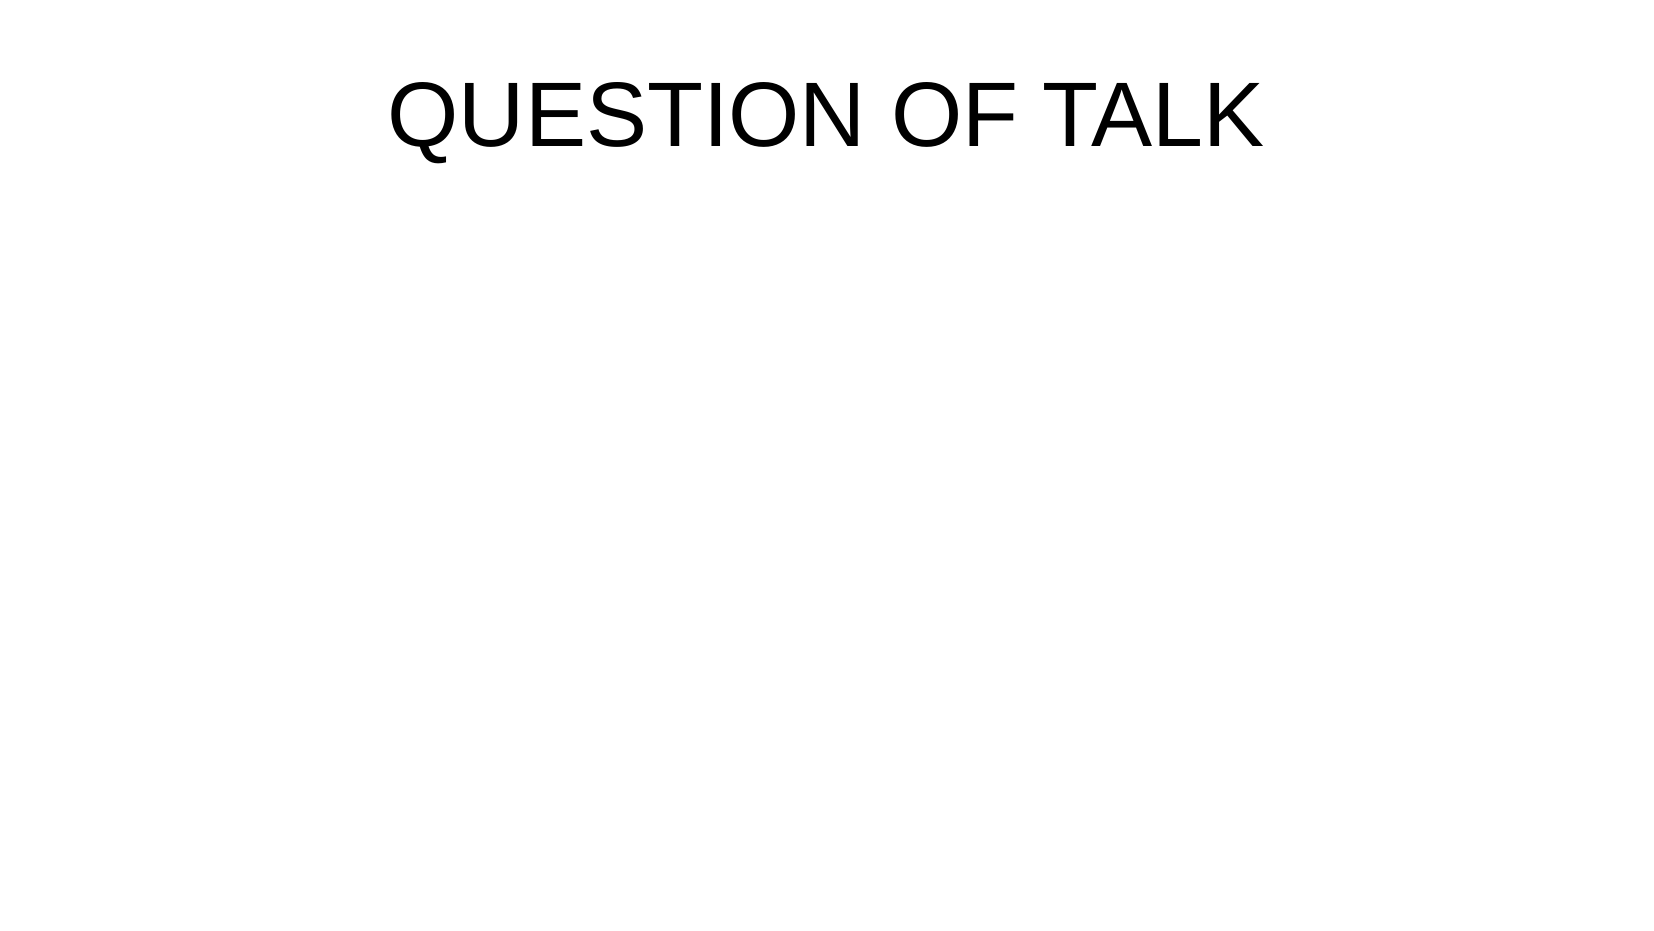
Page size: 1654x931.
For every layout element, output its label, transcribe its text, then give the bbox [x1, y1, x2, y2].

title QUESTION OF TALK [82, 37, 1571, 193]
